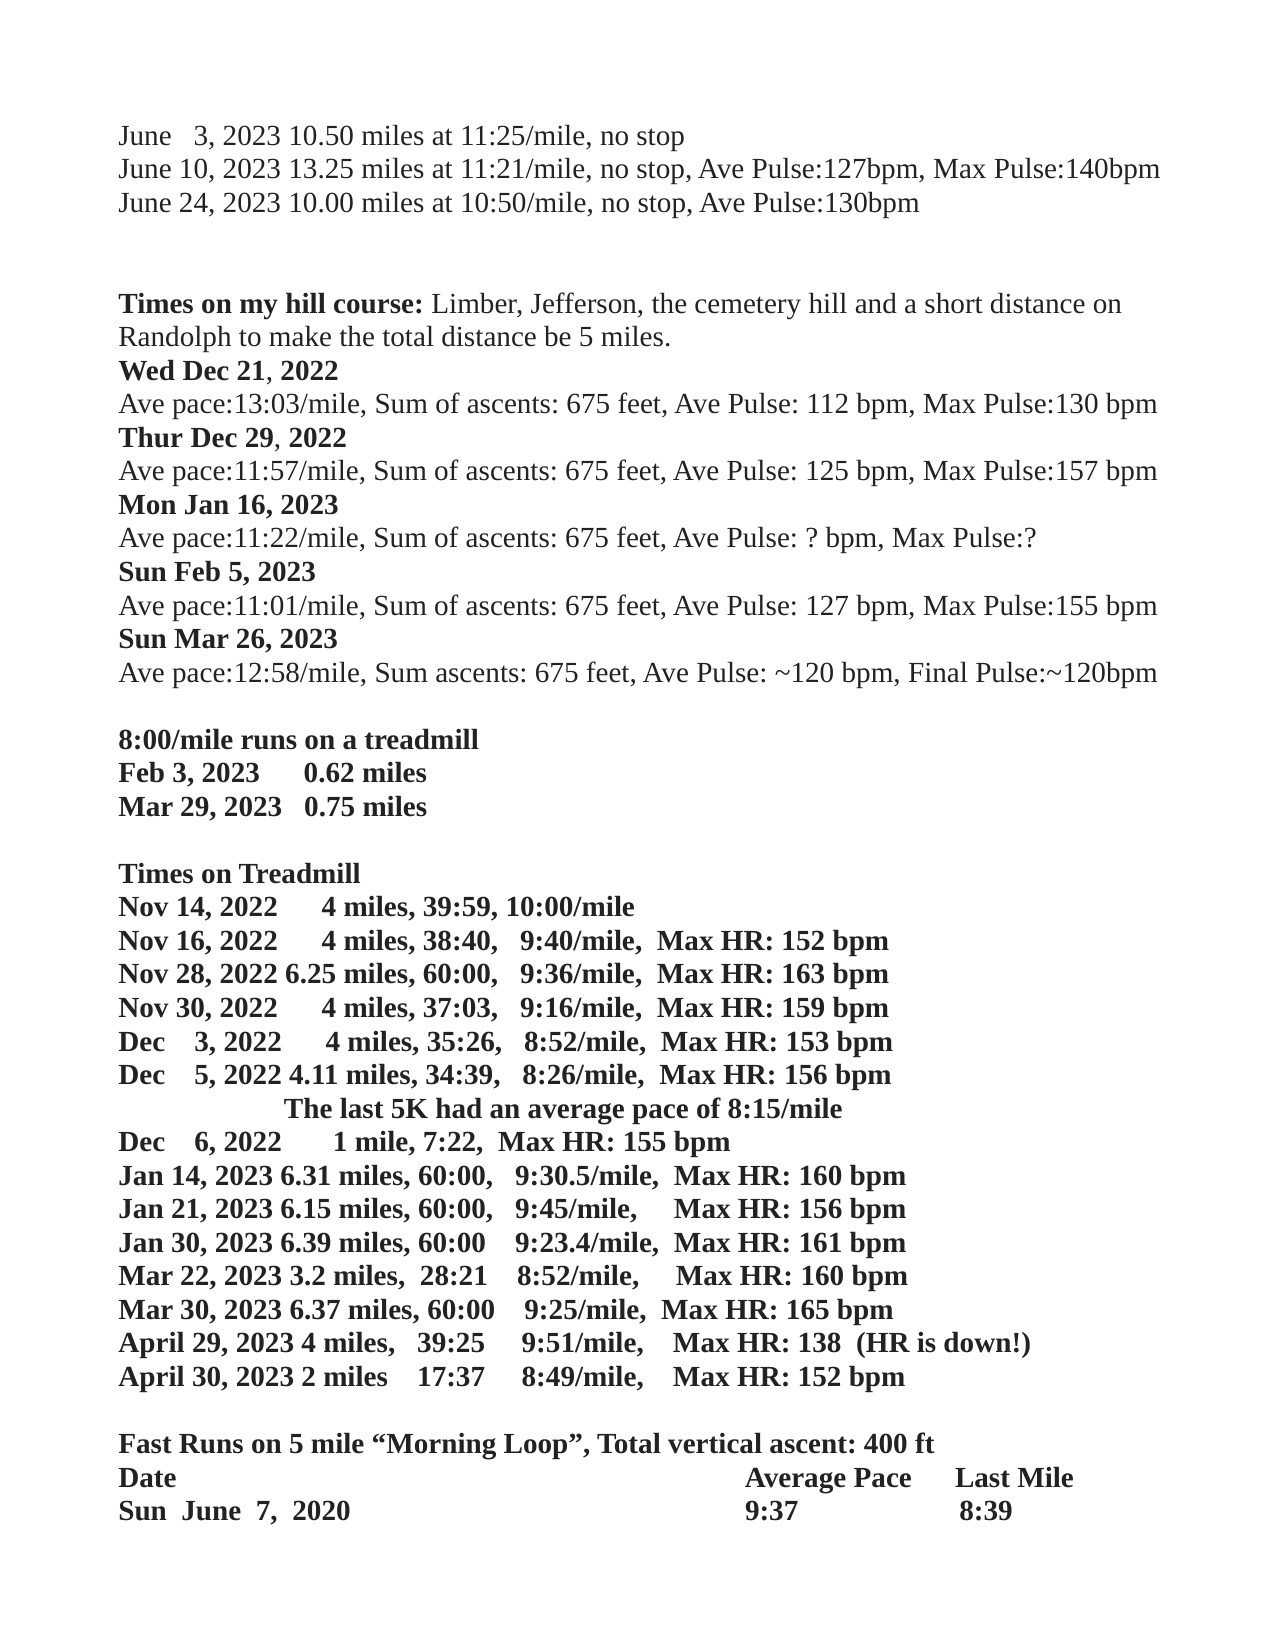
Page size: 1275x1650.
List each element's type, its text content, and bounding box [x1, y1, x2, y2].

text Sun June 7, 2020 9:37 8:39 [118, 1493, 1161, 1527]
text Mar 30, 2023 6.37 miles, 60:00 9:25/mile, Max HR: 165 bpm [118, 1292, 1161, 1326]
text Thur Dec 29, 2022 [118, 420, 1161, 453]
text Date Average Pace Last Mile [118, 1460, 1161, 1493]
text Wed Dec 21, 2022 [118, 353, 1161, 386]
text Dec 5, 2022 4.11 miles, 34:39, 8:26/mile, Max HR: 156 bpm [118, 1057, 1161, 1091]
text Dec 6, 2022 1 mile, 7:22, Max HR: 155 bpm [118, 1124, 1161, 1158]
text April 30, 2023 2 miles 17:37 8:49/mile, Max HR: 152 bpm [118, 1359, 1161, 1393]
text 8:00/mile runs on a treadmill [118, 722, 1161, 755]
text Mar 29, 2023 0.75 miles [118, 789, 1161, 822]
text Dec 3, 2022 4 miles, 35:26, 8:52/mile, Max HR: 153 bpm [118, 1024, 1161, 1057]
text Fast Runs on 5 mile “Morning Loop”, Total vertical ascent: 400 ft [118, 1426, 1161, 1460]
text Sun Mar 26, 2023 [118, 621, 1161, 655]
text Sun Feb 5, 2023 [118, 554, 1161, 588]
text Jan 30, 2023 6.39 miles, 60:00 9:23.4/mile, Max HR: 161 bpm [118, 1225, 1161, 1258]
text Nov 30, 2022 4 miles, 37:03, 9:16/mile, Max HR: 159 bpm [118, 990, 1161, 1024]
text April 29, 2023 4 miles, 39:25 9:51/mile, Max HR: 138 (HR is down!) [118, 1326, 1161, 1359]
text Jan 14, 2023 6.31 miles, 60:00, 9:30.5/mile, Max HR: 160 bpm [118, 1158, 1161, 1191]
text Nov 14, 2022 4 miles, 39:59, 10:00/mile [118, 889, 1161, 923]
text Ave pace:11:57/mile, Sum of ascents: 675 feet, Ave Pulse: 125 bpm, Max Pulse:157 bpm [118, 453, 1161, 487]
text Jan 21, 2023 6.15 miles, 60:00, 9:45/mile, Max HR: 156 bpm [118, 1191, 1161, 1225]
text Mar 22, 2023 3.2 miles, 28:21 8:52/mile, Max HR: 160 bpm [118, 1258, 1161, 1292]
text Times on Treadmill [118, 856, 1161, 889]
text Ave pace:13:03/mile, Sum of ascents: 675 feet, Ave Pulse: 112 bpm, Max Pulse:130 bpm [118, 386, 1161, 420]
text Nov 28, 2022 6.25 miles, 60:00, 9:36/mile, Max HR: 163 bpm [118, 957, 1161, 990]
text June 3, 2023 10.50 miles at 11:25/mile, no stop [118, 118, 1161, 152]
text Nov 16, 2022 4 miles, 38:40, 9:40/mile, Max HR: 152 bpm [118, 923, 1161, 957]
text June 10, 2023 13.25 miles at 11:21/mile, no stop, Ave Pulse:127bpm, Max Pulse:140bpm [118, 152, 1161, 185]
text Ave pace:11:22/mile, Sum of ascents: 675 feet, Ave Pulse: ? bpm, Max Pulse:? [118, 521, 1161, 554]
text June 24, 2023 10.00 miles at 10:50/mile, no stop, Ave Pulse:130bpm [118, 185, 1161, 219]
text Times on my hill course: Limber, Jefferson, the cemetery hill and a short distance on Randolph to make the total distance be 5 miles. [118, 286, 1161, 353]
text Ave pace:12:58/mile, Sum ascents: 675 feet, Ave Pulse: ~120 bpm, Final Pulse:~120bpm [118, 655, 1161, 688]
text Mon Jan 16, 2023 [118, 487, 1161, 521]
text Ave pace:11:01/mile, Sum of ascents: 675 feet, Ave Pulse: 127 bpm, Max Pulse:155 bpm [118, 588, 1161, 621]
text Feb 3, 2023 0.62 miles [118, 755, 1161, 789]
text The last 5K had an average pace of 8:15/mile [118, 1091, 1161, 1124]
